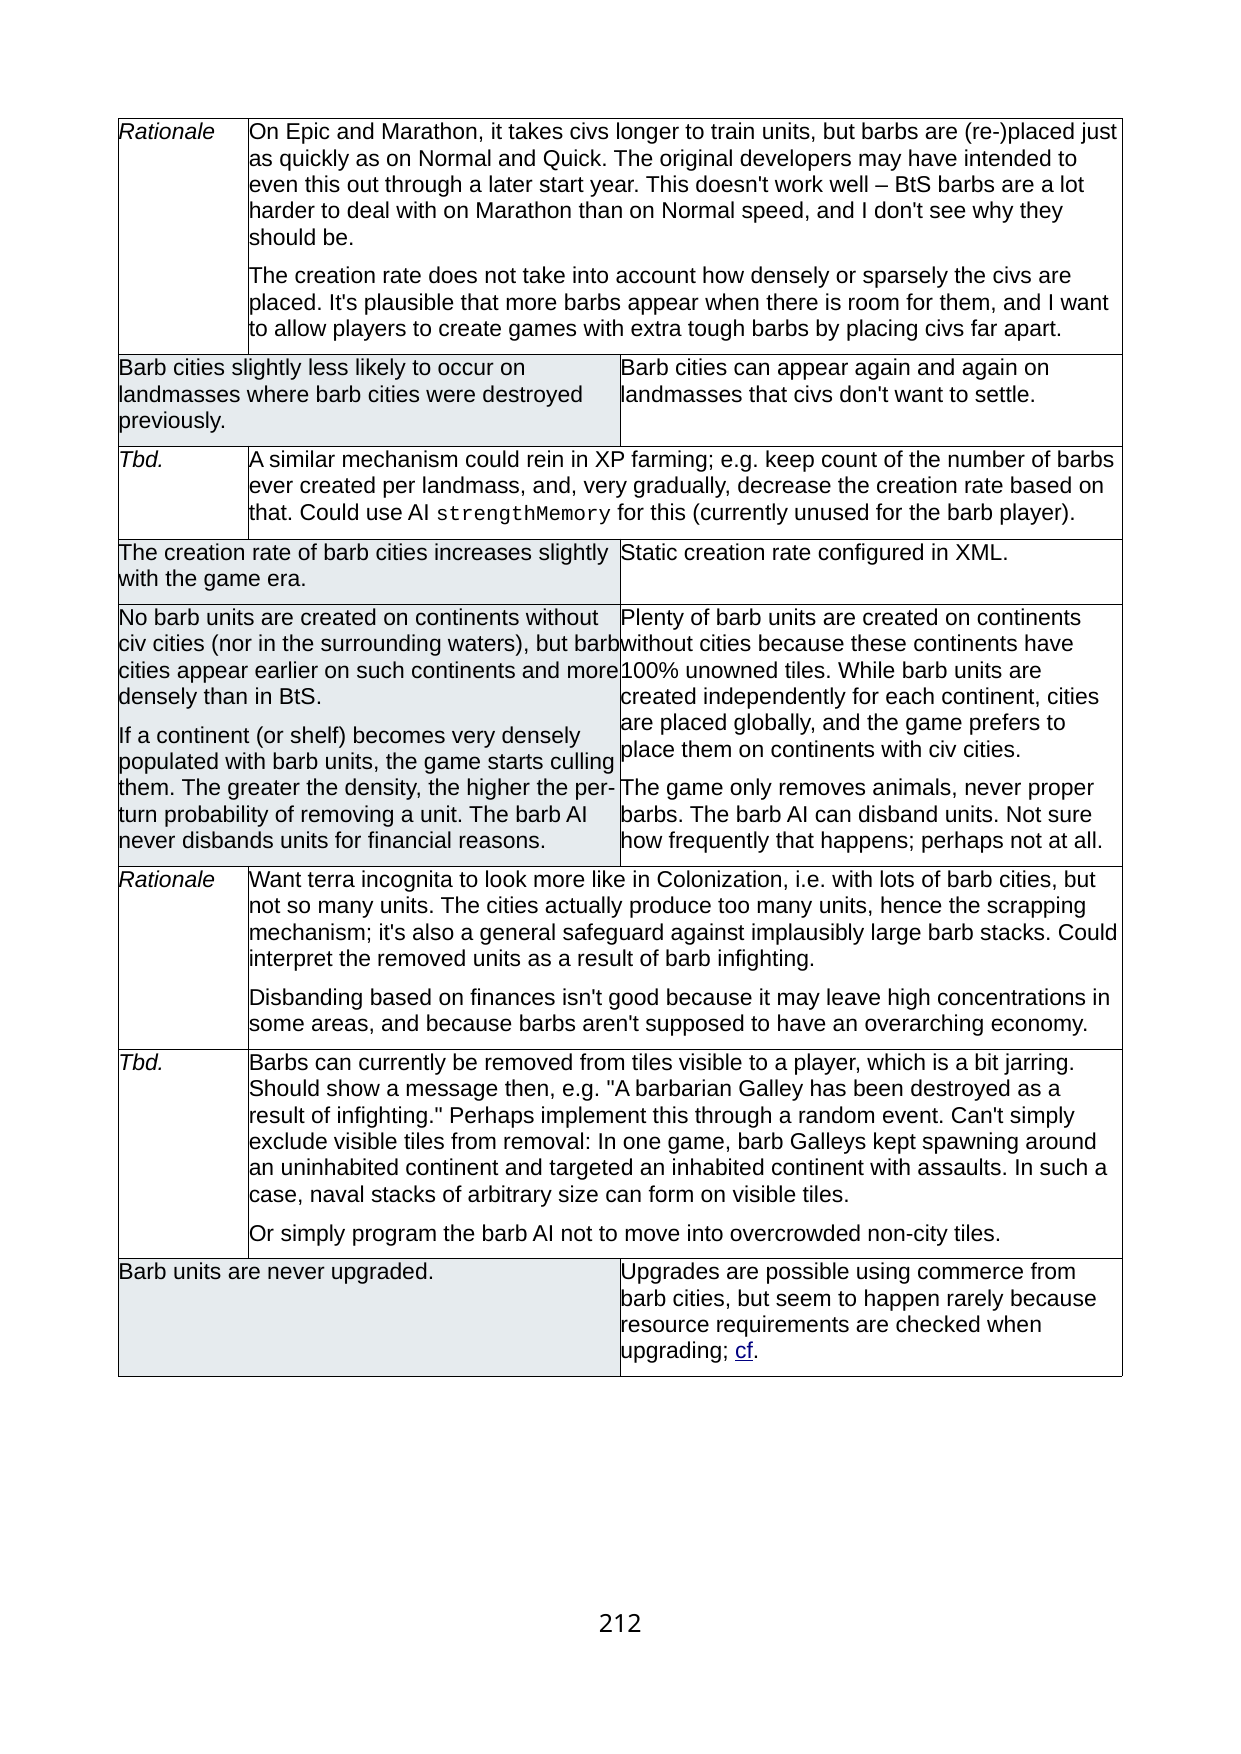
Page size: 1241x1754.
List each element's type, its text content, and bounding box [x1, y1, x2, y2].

table_cell Barb units are never upgraded. [119, 1259, 620, 1376]
table_cell Plenty of barb units are created on continents without cities because these continents have 100% unowned tiles. While barb units are created independently for each continent, cities are placed globally, and the game prefers to place them on continents with civ cities. The game only removes animals, never proper barbs. The barb AI can disband units. Not sure how frequently that happens; perhaps not at all. [621, 605, 1122, 866]
table_cell Upgrades are possible using commerce from barb cities, but seem to happen rarely because resource requirements are checked when upgrading; cf. [621, 1259, 1122, 1376]
table_cell The creation rate of barb cities increases slightly with the game era. [119, 540, 620, 604]
table_cell Tbd. [119, 1050, 248, 1258]
table_cell Rationale [119, 119, 248, 354]
table_cell Barb cities can appear again and again on landmasses that civs don't want to settle. [621, 355, 1122, 446]
table_cell A similar mechanism could rein in XP farming; e.g. keep count of the number of barbs ever created per landmass, and, very gradually, decrease the creation rate based on that. Could use AI strengthMemory for this (currently unused for the barb player). [249, 447, 1122, 538]
table_cell Barb cities slightly less likely to occur on landmasses where barb cities were destroyed previously. [119, 355, 620, 446]
table_cell Tbd. [119, 447, 248, 538]
table_cell Barbs can currently be removed from tiles visible to a player, which is a bit jarring. Should show a message then, e.g. "A barbarian Galley has been destroyed as a result of infighting." Perhaps implement this through a random event. Can't simply exclude visible tiles from removal: In one game, barb Galleys kept spawning around an uninhabited continent and targeted an inhabited continent with assaults. In such a case, naval stacks of arbitrary size can form on visible tiles. Or simply program the barb AI not to move into overcrowded non-city tiles. [249, 1050, 1122, 1258]
table_cell Want terra incognita to look more like in Colonization, i.e. with lots of barb cities, but not so many units. The cities actually produce too many units, hence the scrapping mechanism; it's also a general safeguard against implausibly large barb stacks. Could interpret the removed units as a result of barb infighting. Disbanding based on finances isn't good because it may leave high concentrations in some areas, and because barbs aren't supposed to have an overarching economy. [249, 867, 1122, 1049]
table_cell Rationale [119, 867, 248, 1049]
table_cell Static creation rate configured in XML. [621, 540, 1122, 604]
table_cell No barb units are created on continents without civ cities (nor in the surrounding waters), but barb cities appear earlier on such continents and more densely than in BtS. If a continent (or shelf) becomes very densely populated with barb units, the game starts culling them. The greater the density, the higher the per-turn probability of removing a unit. The barb AI never disbands units for financial reasons. [119, 605, 620, 866]
table_cell On Epic and Marathon, it takes civs longer to train units, but barbs are (re-)placed just as quickly as on Normal and Quick. The original developers may have intended to even this out through a later start year. This doesn't work well – BtS barbs are a lot harder to deal with on Marathon than on Normal speed, and I don't see why they should be. The creation rate does not take into account how densely or sparsely the civs are placed. It's plausible that more barbs appear when there is room for them, and I want to allow players to create games with extra tough barbs by placing civs far apart. [249, 119, 1122, 354]
